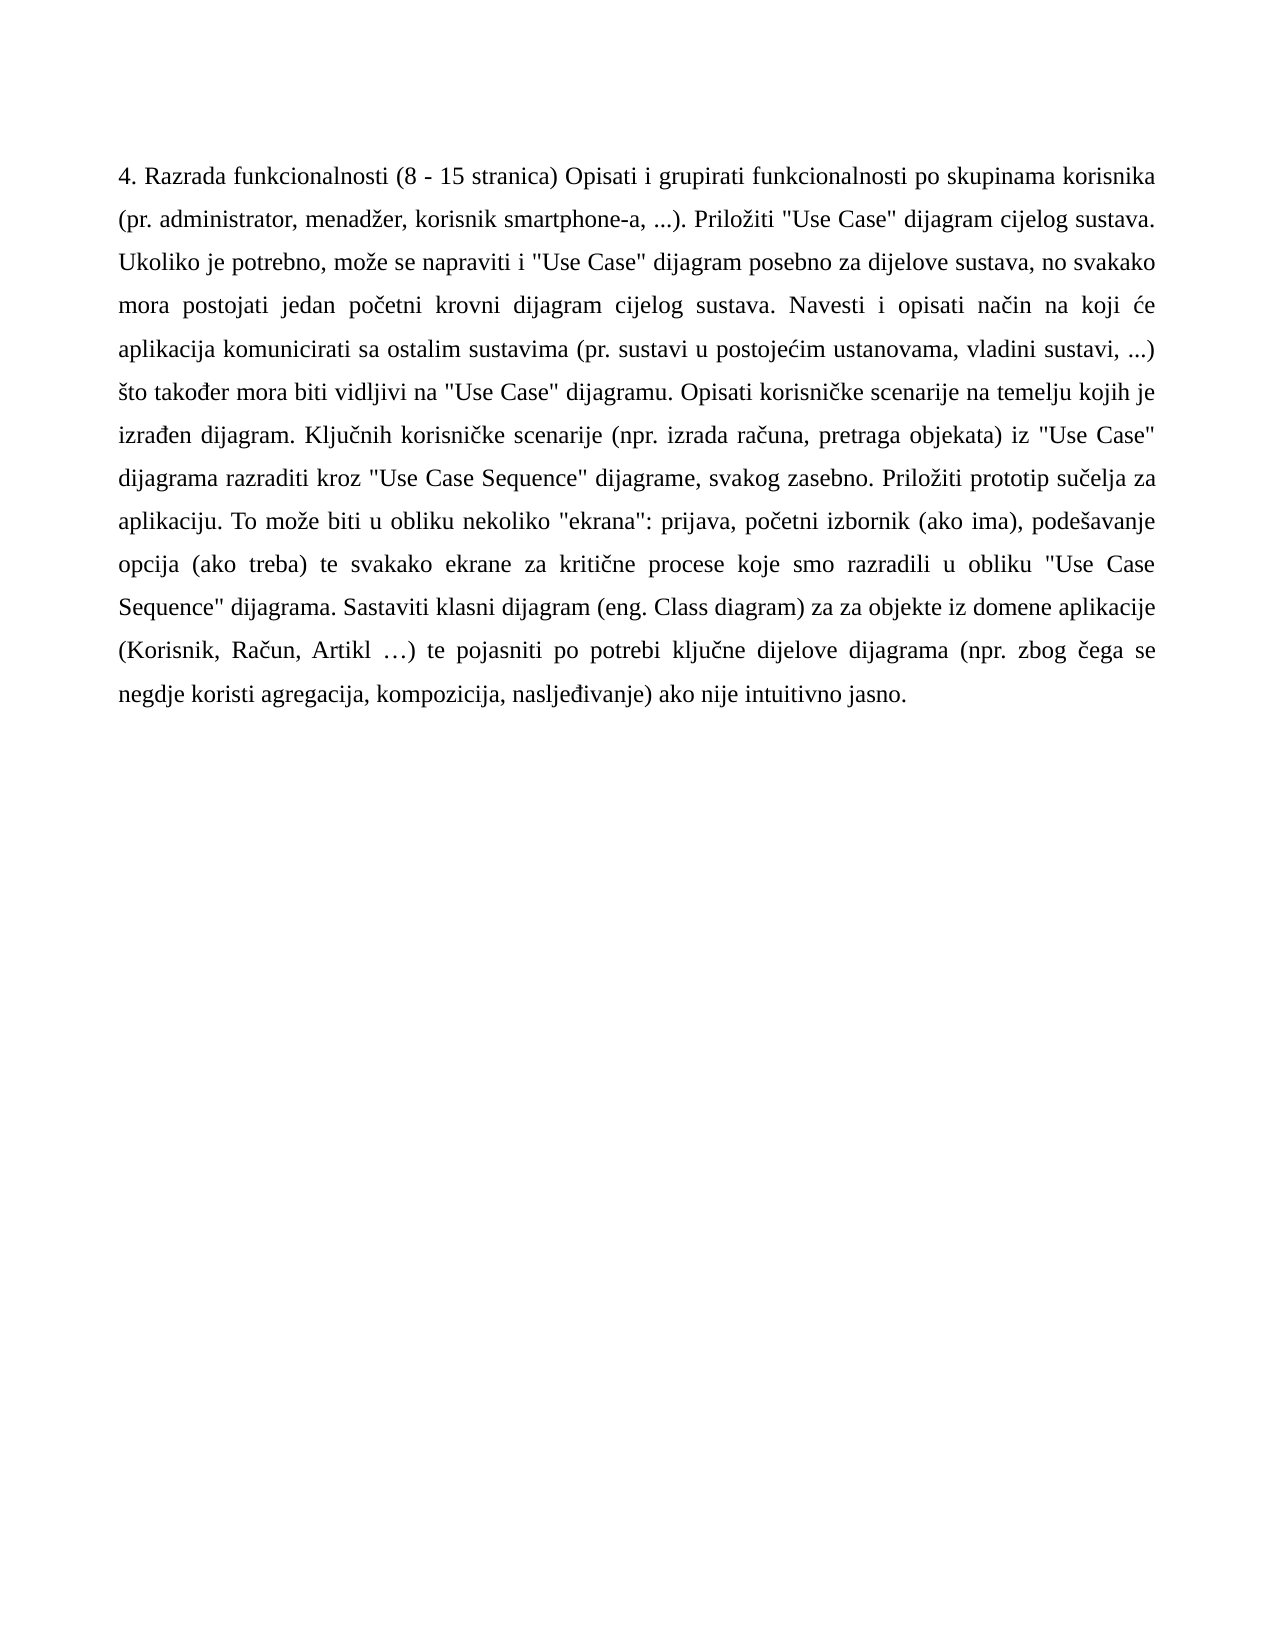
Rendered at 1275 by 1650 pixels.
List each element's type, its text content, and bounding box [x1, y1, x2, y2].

text 4. Razrada funkcionalnosti (8 - 15 stranica) Opisati i grupirati funkcionalnosti po skupinama korisnika (pr. administrator, menadžer, korisnik smartphone-a, ...). Priložiti "Use Case" dijagram cijelog sustava. Ukoliko je potrebno, može se napraviti i "Use Case" dijagram posebno za dijelove sustava, no svakako mora postojati jedan početni krovni dijagram cijelog sustava. Navesti i opisati način na koji će aplikacija komunicirati sa ostalim sustavima (pr. sustavi u postojećim ustanovama, vladini sustavi, ...) što također mora biti vidljivi na "Use Case" dijagramu. Opisati korisničke scenarije na temelju kojih je izrađen dijagram. Ključnih korisničke scenarije (npr. izrada računa, pretraga objekata) iz "Use Case" dijagrama razraditi kroz "Use Case Sequence" dijagrame, svakog zasebno. Priložiti prototip sučelja za aplikaciju. To može biti u obliku nekoliko "ekrana": prijava, početni izbornik (ako ima), podešavanje opcija (ako treba) te svakako ekrane za kritične procese koje smo razradili u obliku "Use Case Sequence" dijagrama. Sastaviti klasni dijagram (eng. Class diagram) za za objekte iz domene aplikacije (Korisnik, Račun, Artikl …) te pojasniti po potrebi ključne dijelove dijagrama (npr. zbog čega se negdje koristi agregacija, kompozicija, nasljeđivanje) ako nije intuitivno jasno. [118, 161, 1157, 707]
